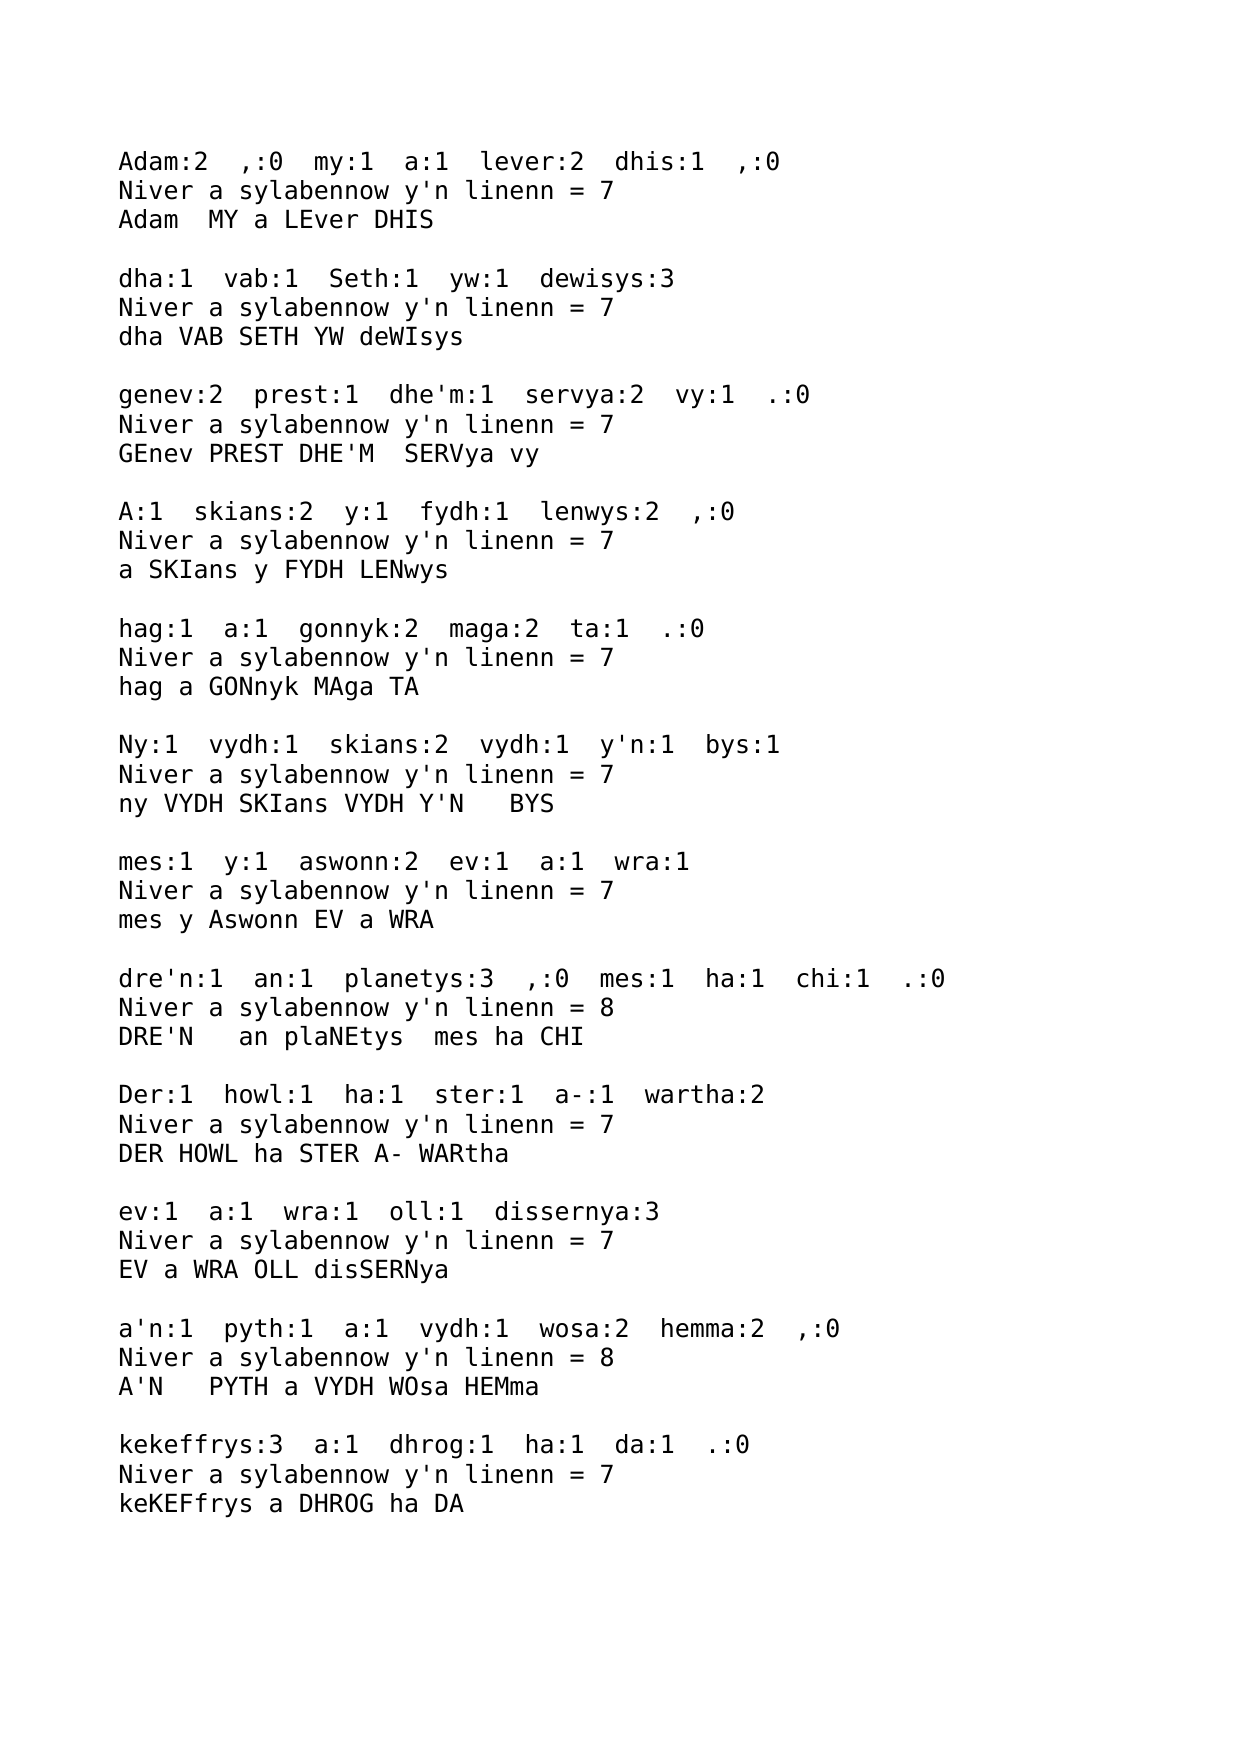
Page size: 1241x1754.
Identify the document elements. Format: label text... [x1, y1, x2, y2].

text hag:1 a:1 gonnyk:2 maga:2 ta:1 .:0 [118, 614, 1122, 643]
text Niver a sylabennow y'n linenn = 7 [118, 410, 1122, 439]
text dha:1 vab:1 Seth:1 yw:1 dewisys:3 [118, 264, 1122, 293]
text dre'n:1 an:1 planetys:3 ,:0 mes:1 ha:1 chi:1 .:0 [118, 964, 1122, 993]
text mes:1 y:1 aswonn:2 ev:1 a:1 wra:1 [118, 847, 1122, 876]
text mes y Aswonn EV a WRA [118, 906, 1122, 935]
text Adam:2 ,:0 my:1 a:1 lever:2 dhis:1 ,:0 [118, 147, 1122, 176]
text a SKIans y FYDH LENwys [118, 556, 1122, 585]
text Niver a sylabennow y'n linenn = 8 [118, 1343, 1122, 1372]
text Niver a sylabennow y'n linenn = 7 [118, 1226, 1122, 1256]
text Niver a sylabennow y'n linenn = 7 [118, 176, 1122, 206]
text Ny:1 vydh:1 skians:2 vydh:1 y'n:1 bys:1 [118, 731, 1122, 760]
text EV a WRA OLL disSERNya [118, 1256, 1122, 1285]
text DER HOWL ha STER A- WARtha [118, 1139, 1122, 1168]
text DRE'N an plaNEtys mes ha CHI [118, 1022, 1122, 1051]
text keKEFfrys a DHROG ha DA [118, 1489, 1122, 1518]
text hag a GONnyk MAga TA [118, 672, 1122, 701]
text Niver a sylabennow y'n linenn = 7 [118, 643, 1122, 672]
text a'n:1 pyth:1 a:1 vydh:1 wosa:2 hemma:2 ,:0 [118, 1314, 1122, 1343]
text Adam MY a LEver DHIS [118, 206, 1122, 235]
text Niver a sylabennow y'n linenn = 7 [118, 1460, 1122, 1489]
text A:1 skians:2 y:1 fydh:1 lenwys:2 ,:0 [118, 497, 1122, 526]
text A'N PYTH a VYDH WOsa HEMma [118, 1372, 1122, 1401]
text genev:2 prest:1 dhe'm:1 servya:2 vy:1 .:0 [118, 381, 1122, 410]
text Niver a sylabennow y'n linenn = 7 [118, 293, 1122, 322]
text GEnev PREST DHE'M SERVya vy [118, 439, 1122, 468]
text Niver a sylabennow y'n linenn = 7 [118, 760, 1122, 789]
text Niver a sylabennow y'n linenn = 7 [118, 876, 1122, 906]
text ny VYDH SKIans VYDH Y'N BYS [118, 789, 1122, 818]
text dha VAB SETH YW deWIsys [118, 322, 1122, 351]
text Niver a sylabennow y'n linenn = 7 [118, 526, 1122, 556]
text ev:1 a:1 wra:1 oll:1 dissernya:3 [118, 1197, 1122, 1226]
text Niver a sylabennow y'n linenn = 8 [118, 993, 1122, 1022]
text Niver a sylabennow y'n linenn = 7 [118, 1110, 1122, 1139]
text kekeffrys:3 a:1 dhrog:1 ha:1 da:1 .:0 [118, 1431, 1122, 1460]
text Der:1 howl:1 ha:1 ster:1 a-:1 wartha:2 [118, 1081, 1122, 1110]
